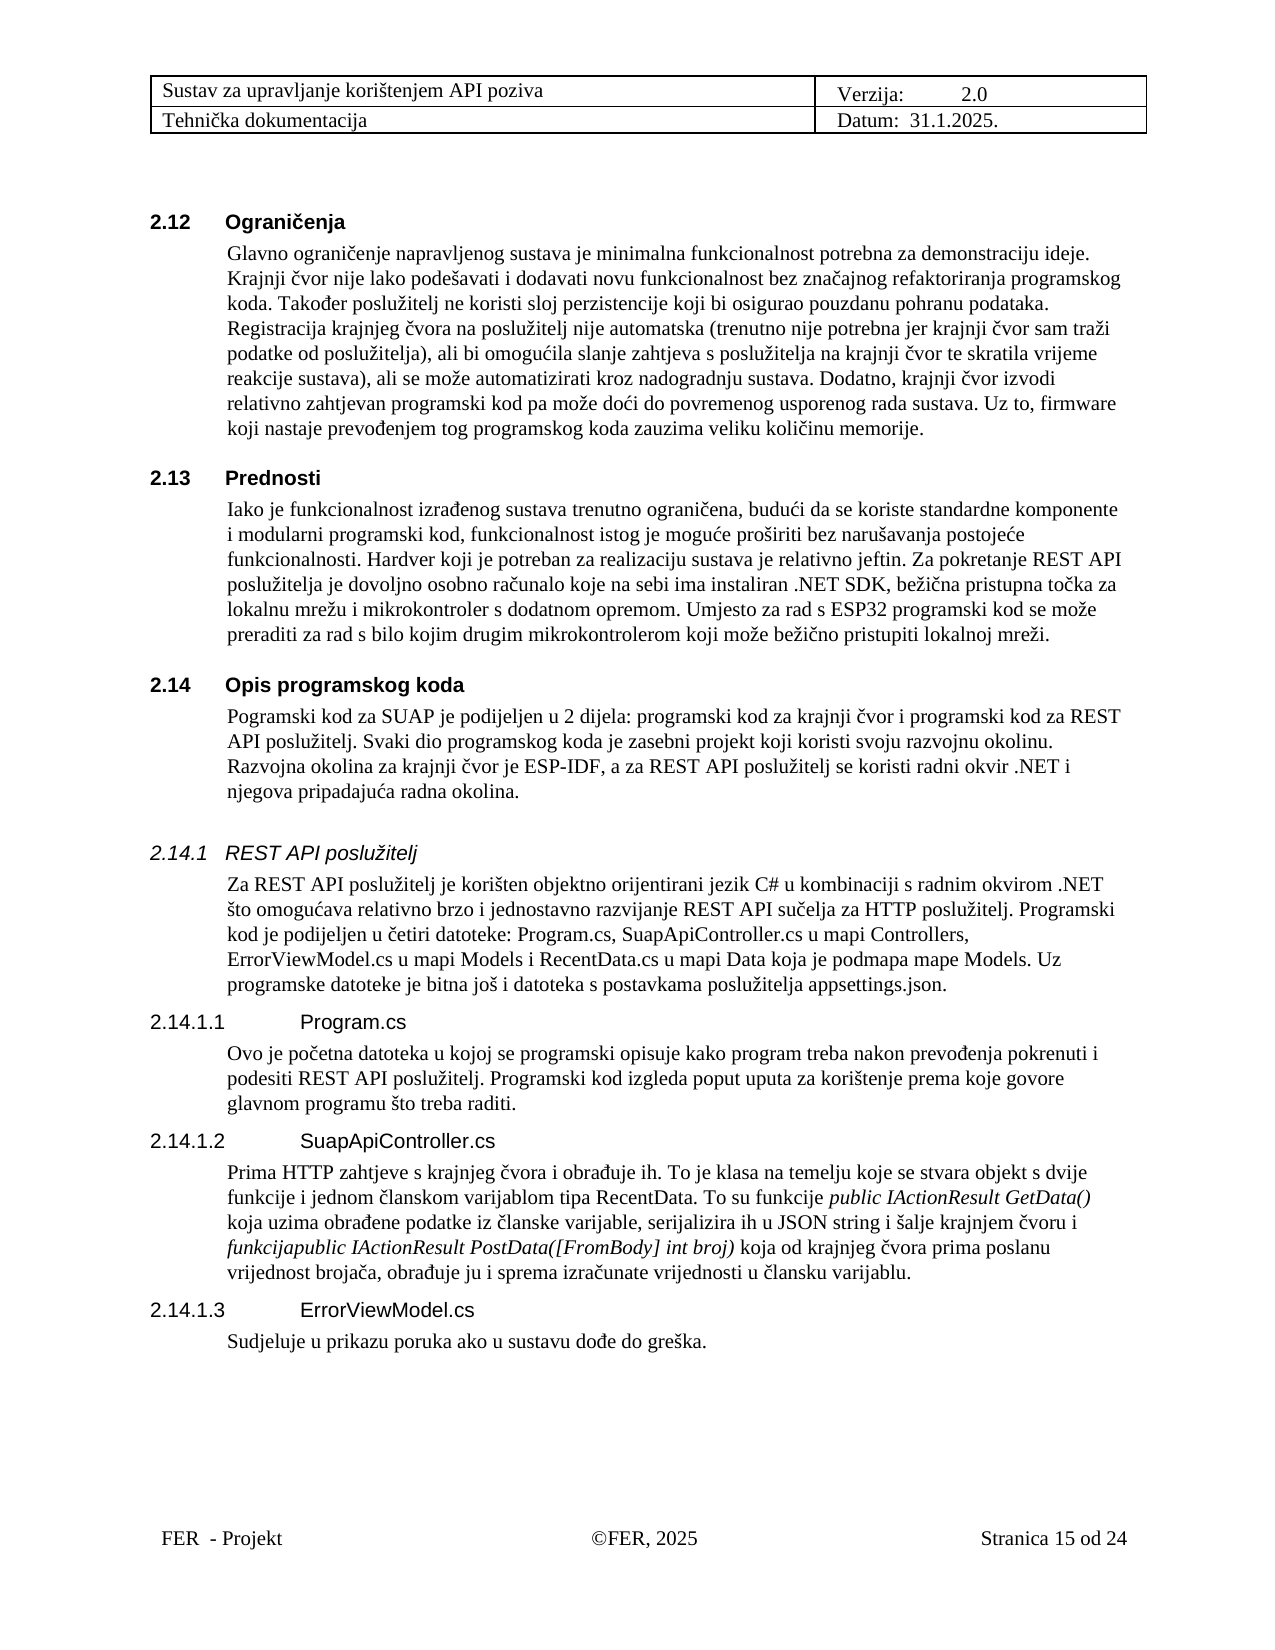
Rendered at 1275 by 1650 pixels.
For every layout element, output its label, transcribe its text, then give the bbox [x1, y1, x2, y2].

text Pogramski kod za SUAP je podijeljen u 2 dijela: programski kod za krajnji čvor i programski kod za REST API poslužitelj. Svaki dio programskog koda je zasebni projekt koji koristi svoju razvojnu okolinu. [227, 703, 1125, 753]
subtitle SuapApiController.cs [150, 1128, 1125, 1153]
subtitle Program.cs [150, 1009, 1125, 1034]
text Glavno ograničenje napravljenog sustava je minimalna funkcionalnost potrebna za demonstraciju ideje. Krajnji čvor nije lako podešavati i dodavati novu funkcionalnost bez značajnog refaktoriranja programskog koda. Također poslužitelj ne koristi sloj perzistencije koji bi osigurao pouzdanu pohranu podataka. Registracija krajnjeg čvora na poslužitelj nije automatska (trenutno nije potrebna jer krajnji čvor sam traži podatke od poslužitelja), ali bi omogućila slanje zahtjeva s poslužitelja na krajnji čvor te skratila vrijeme reakcije sustava), ali se može automatizirati kroz nadogradnju sustava. Dodatno, krajnji čvor izvodi relativno zahtjevan programski kod pa može doći do povremenog usporenog rada sustava. Uz to, firmware koji nastaje prevođenjem tog programskog koda zauzima veliku količinu memorije. [227, 240, 1125, 440]
text Za REST API poslužitelj je korišten objektno orijentirani jezik C# u kombinaciji s radnim okvirom .NET što omogućava relativno brzo i jednostavno razvijanje REST API sučelja za HTTP poslužitelj. Programski kod je podijeljen u četiri datoteke: Program.cs, SuapApiController.cs u mapi Controllers, ErrorViewModel.cs u mapi Models i RecentData.cs u mapi Data koja je podmapa mape Models. Uz programske datoteke je bitna još i datoteka s postavkama poslužitelja appsettings.json. [227, 871, 1125, 996]
subtitle Ograničenja [150, 209, 1125, 234]
subtitle Prednosti [150, 465, 1125, 490]
subtitle ErrorViewModel.cs [150, 1296, 1125, 1321]
subtitle REST API poslužitelj [150, 840, 1125, 865]
text Iako je funkcionalnost izrađenog sustava trenutno ograničena, budući da se koriste standardne komponente i modularni programski kod, funkcionalnost istog je moguće proširiti bez narušavanja postojeće funkcionalnosti. Hardver koji je potreban za realizaciju sustava je relativno jeftin. Za pokretanje REST API poslužitelja je dovoljno osobno računalo koje na sebi ima instaliran .NET SDK, bežična pristupna točka za lokalnu mrežu i mikrokontroler s dodatnom opremom. Umjesto za rad s ESP32 programski kod se može preraditi za rad s bilo kojim drugim mikrokontrolerom koji može bežično pristupiti lokalnoj mreži. [227, 496, 1125, 646]
text Ovo je početna datoteka u kojoj se programski opisuje kako program treba nakon prevođenja pokrenuti i podesiti REST API poslužitelj. Programski kod izgleda poput uputa za korištenje prema koje govore glavnom programu što treba raditi. [227, 1040, 1125, 1115]
subtitle Opis programskog koda [150, 671, 1125, 696]
text Sudjeluje u prikazu poruka ako u sustavu dođe do greška. [227, 1328, 1125, 1353]
text Razvojna okolina za krajnji čvor je ESP-IDF, a za REST API poslužitelj se koristi radni okvir .NET i njegova pripadajuća radna okolina. [227, 753, 1125, 803]
text Prima HTTP zahtjeve s krajnjeg čvora i obrađuje ih. To je klasa na temelju koje se stvara objekt s dvije funkcije i jednom članskom varijablom tipa RecentData. To su funkcije public IActionResult GetData() koja uzima obrađene podatke iz članske varijable, serijalizira ih u JSON string i šalje krajnjem čvoru i funkcijapublic IActionResult PostData([FromBody] int broj) koja od krajnjeg čvora prima poslanu vrijednost brojača, obrađuje ju i sprema izračunate vrijednosti u člansku varijablu. [227, 1159, 1125, 1284]
